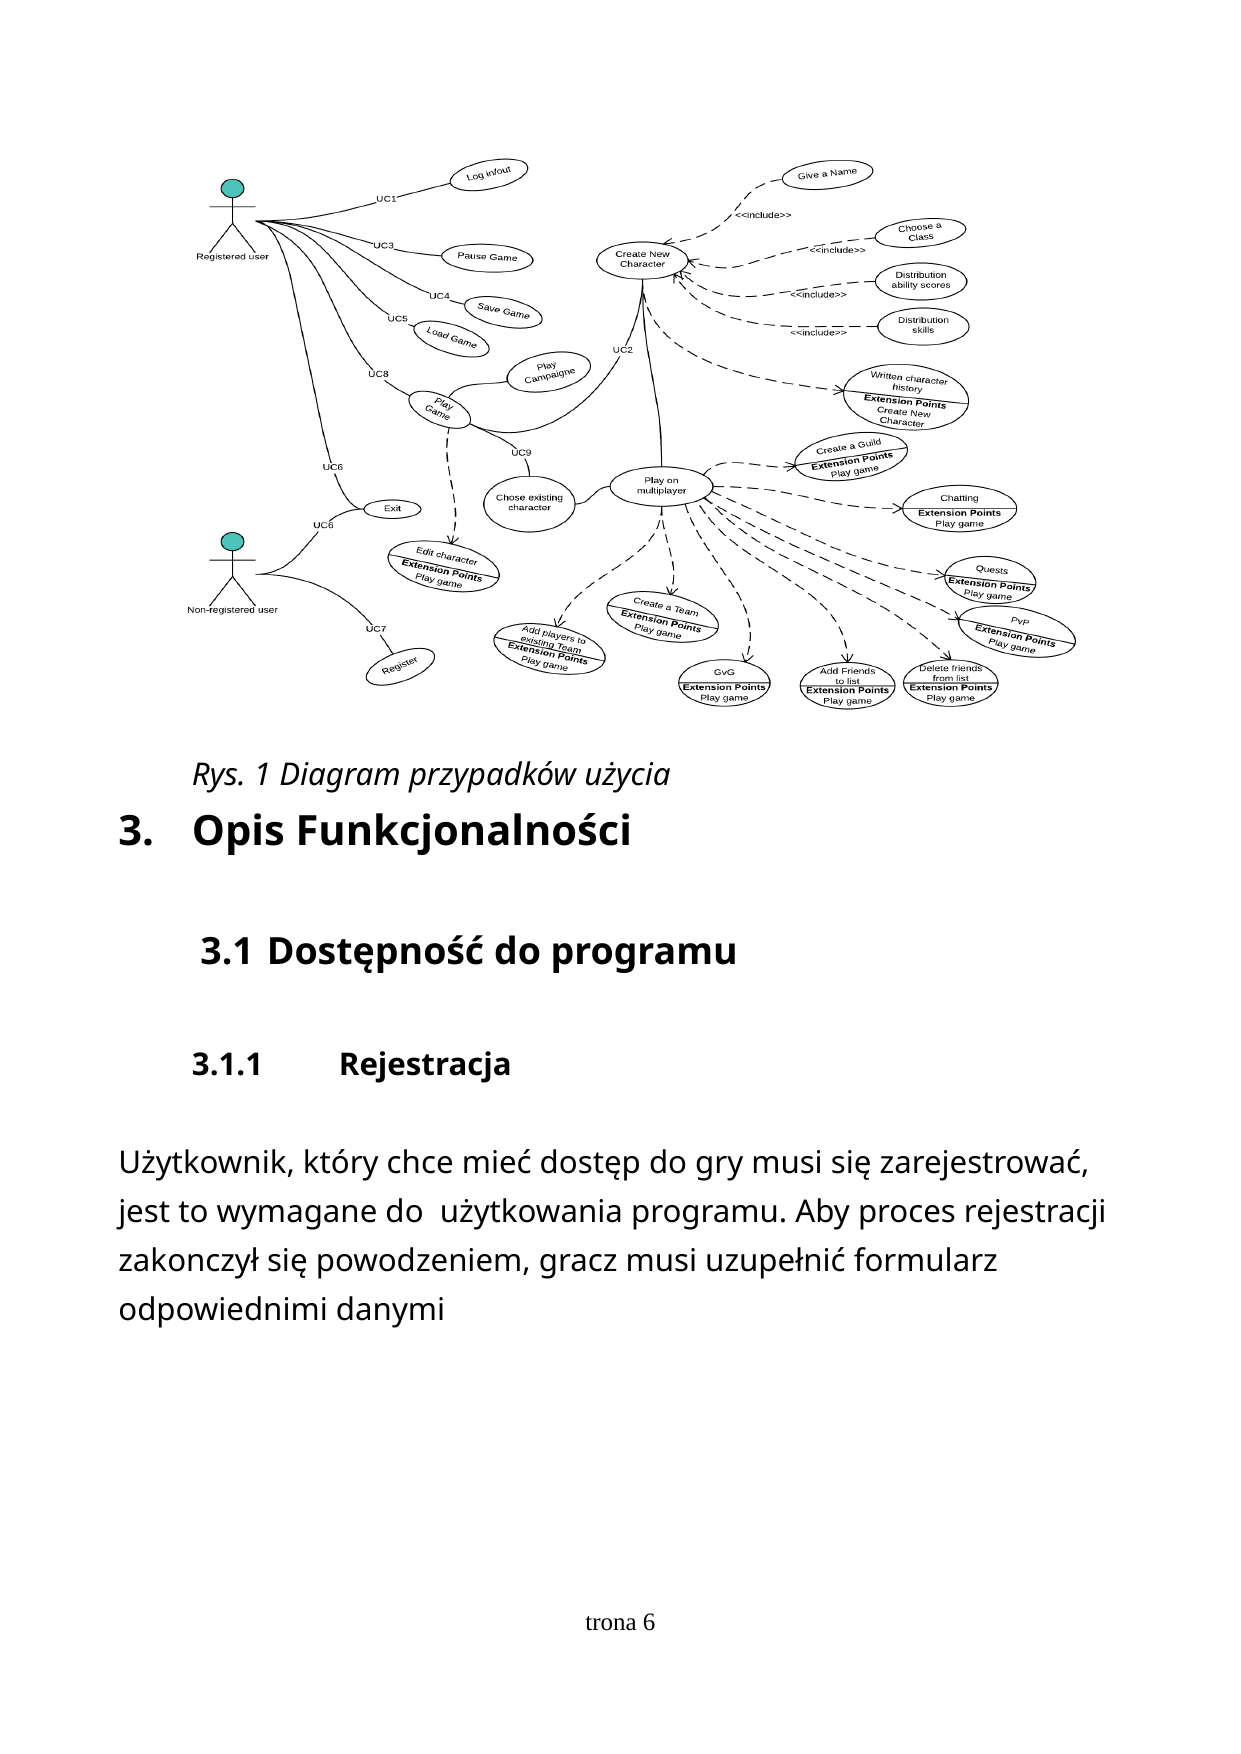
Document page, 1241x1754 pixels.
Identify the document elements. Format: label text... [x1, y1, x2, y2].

text 3.1 Dostępność do programu [118, 925, 1122, 976]
picture [118, 114, 1123, 746]
text 3.1.1 Rejestracja [118, 1042, 1122, 1084]
text 3. Opis Funkcjonalności [118, 801, 1122, 858]
text Rys. 1 Diagram przypadków użycia [118, 746, 1122, 794]
text Użytkownik, który chce mieć dostęp do gry musi się zarejestrować, jest to wymagane do użytkowania programu. Aby proces rejestracji zakonczył się powodzeniem, gracz musi uzupełnić formularz odpowiednimi danymi [118, 1140, 1122, 1329]
